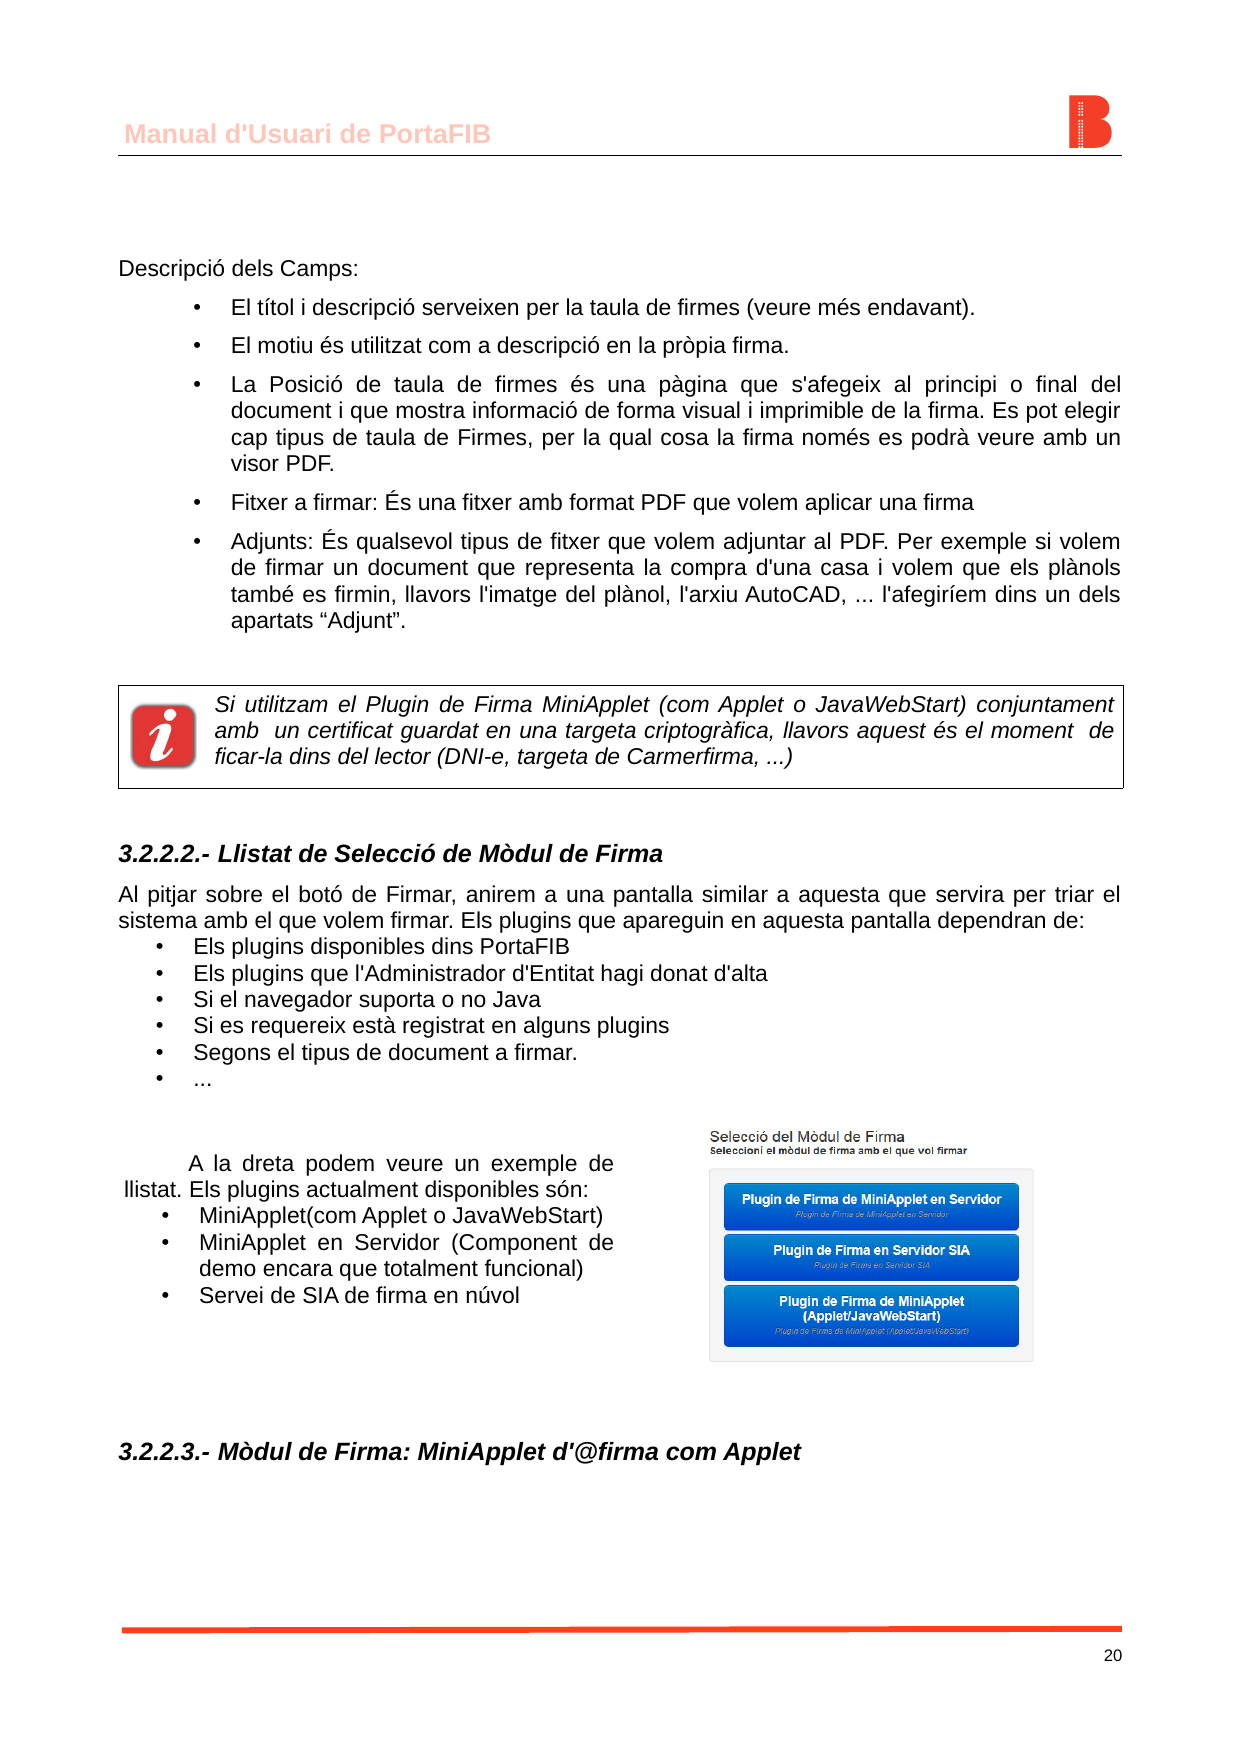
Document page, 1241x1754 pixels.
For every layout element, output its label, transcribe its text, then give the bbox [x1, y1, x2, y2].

list Adjunts: És qualsevol tipus de fitxer que volem adjuntar al PDF. Per exemple si volem de firmar un document que representa la compra d'una casa i volem que els plànols també es firmin, llavors l'imatge del plànol, l'arxiu AutoCAD, ... l'afegiríem dins un dels apartats “Adjunt”. [193, 528, 1122, 633]
list Si es requereix està registrat en alguns plugins [156, 1012, 1122, 1039]
list Segons el tipus de document a firmar. [156, 1039, 1122, 1065]
subtitle Mòdul de Firma: MiniApplet d'@firma com Applet [118, 1437, 1122, 1466]
picture [700, 1123, 1042, 1368]
list El motiu és utilitzat com a descripció en la pròpia firma. [193, 332, 1122, 359]
table_header [620, 1091, 1122, 1373]
table_header A la dreta podem veure un exemple de llistat. Els plugins actualment disponibles són: MiniApplet(com Applet o JavaWebStart) MiniApplet en Servidor (Component de demo encara que totalment funcional) Servei de SIA de firma en núvol [118, 1091, 620, 1373]
list Els plugins disponibles dins PortaFIB [156, 933, 1122, 959]
text Descripció dels Camps: [118, 254, 1122, 281]
list ... [156, 1065, 1122, 1091]
subtitle Llistat de Selecció de Mòdul de Firma [118, 839, 1122, 868]
list Els plugins que l'Administrador d'Entitat hagi donat d'alta [156, 959, 1122, 986]
text Al pitjar sobre el botó de Firmar, anirem a una pantalla similar a aquesta que servira per triar el sistema amb el que volem firmar. Els plugins que apareguin en aquesta pantalla dependran de: [118, 881, 1122, 933]
table_header [119, 686, 209, 788]
table_header Si utilitzam el Plugin de Firma MiniApplet (com Applet o JavaWebStart) conjuntament amb un certificat guardat en una targeta criptogràfica, llavors aquest és el moment de ficar-la dins del lector (DNI-e, targeta de Carmerfirma, ...) [209, 686, 1123, 788]
picture [1063, 94, 1117, 150]
list Si el navegador suporta o no Java [156, 986, 1122, 1012]
picture [129, 702, 198, 770]
list Fitxer a firmar: És una fitxer amb format PDF que volem aplicar una firma [193, 489, 1122, 515]
list La Posició de taula de firmes és una pàgina que s'afegeix al principi o final del document i que mostra informació de forma visual i imprimible de la firma. Es pot elegir cap tipus de taula de Firmes, per la qual cosa la firma només es podrà veure amb un visor PDF. [193, 371, 1122, 477]
list El títol i descripció serveixen per la taula de firmes (veure més endavant). [193, 293, 1122, 320]
